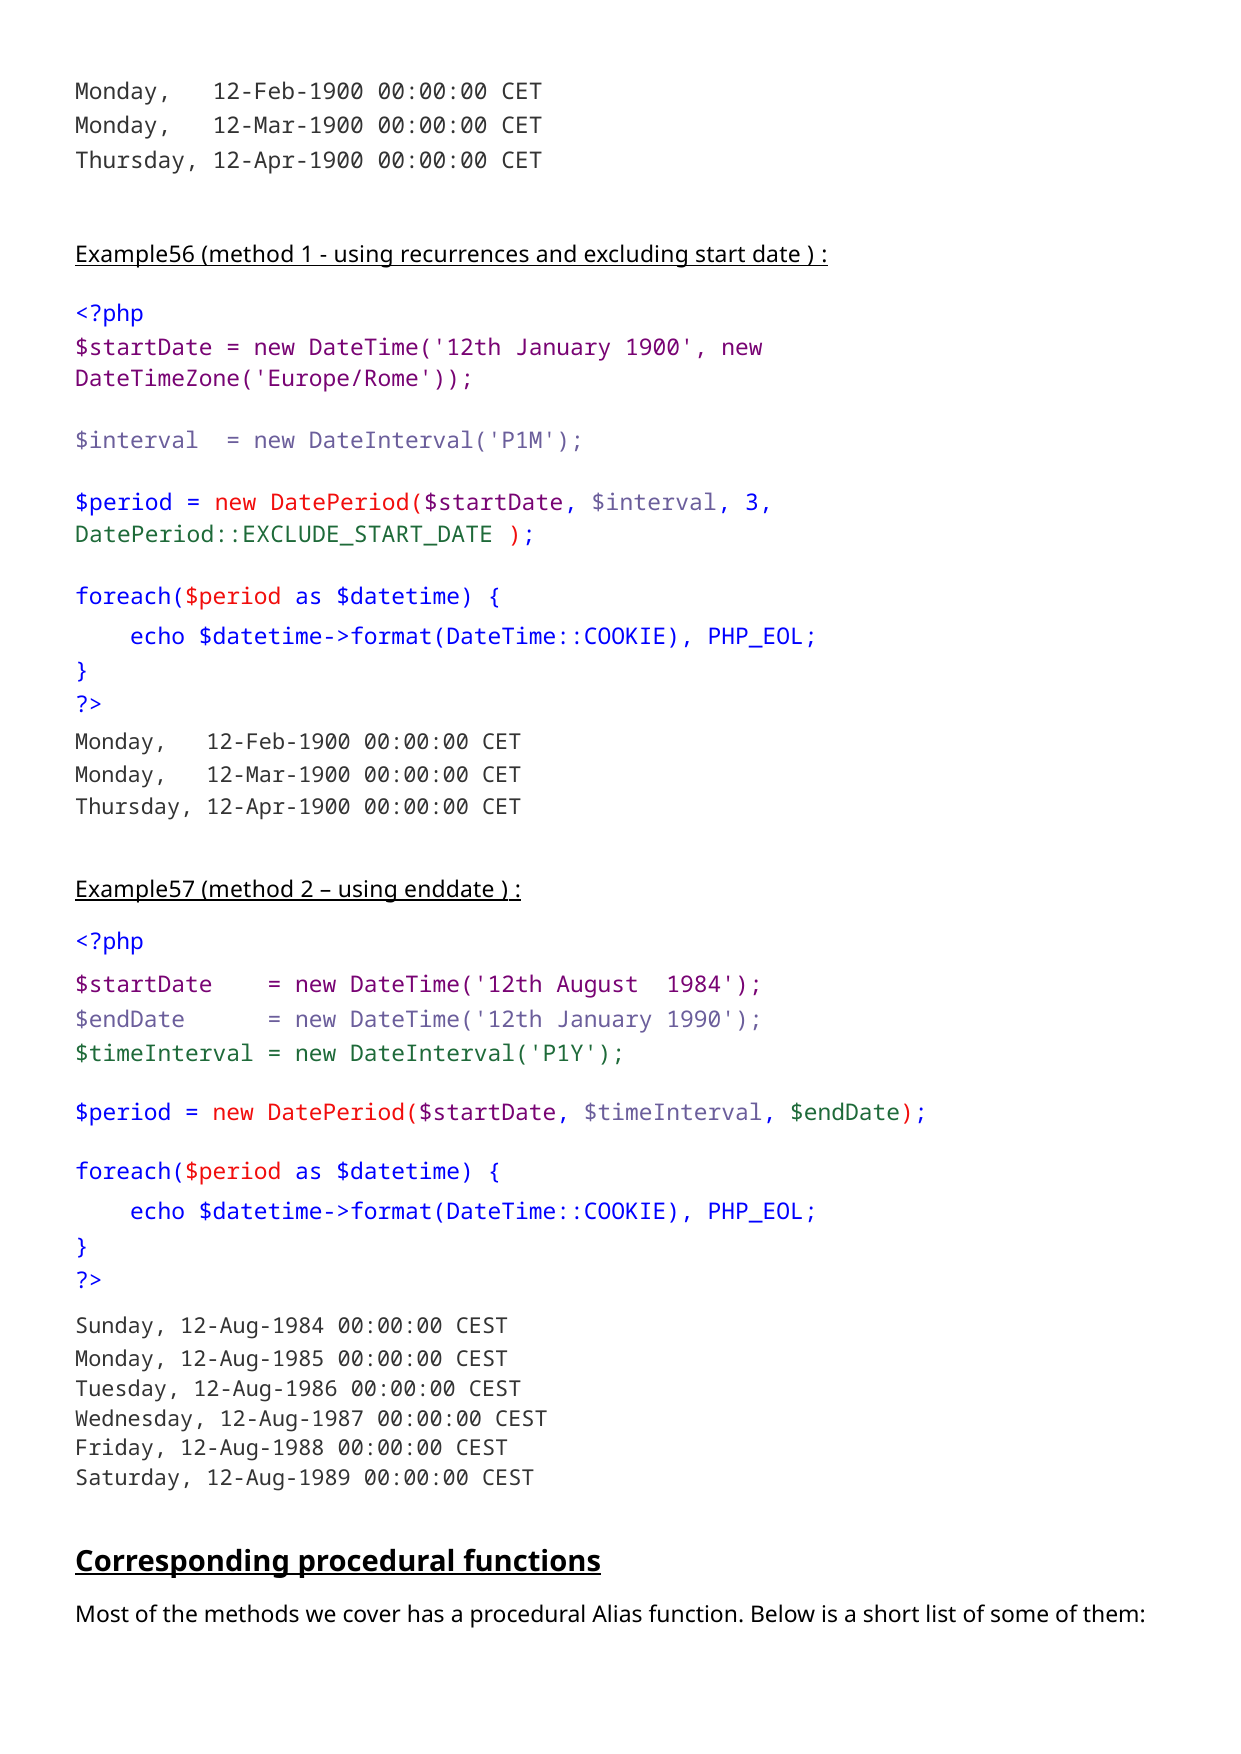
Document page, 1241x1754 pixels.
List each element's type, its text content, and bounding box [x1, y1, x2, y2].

text Monday, 12-Aug-1985 00:00:00 CEST [75, 1343, 1166, 1373]
text Thursday, 12-Apr-1900 00:00:00 CET [75, 791, 1166, 821]
text $interval = new DateInterval('P1M'); [75, 424, 1166, 456]
text echo $datetime->format(DateTime::COOKIE), PHP_EOL; [75, 1195, 1166, 1227]
text Monday, 12-Mar-1900 00:00:00 CET [75, 109, 1166, 141]
text foreach($period as $datetime) { [75, 580, 1166, 611]
text $startDate = new DateTime('12th August 1984'); [75, 968, 1166, 1000]
text <?php [75, 925, 1166, 956]
text $period = new DatePeriod($startDate, $timeInterval, $endDate); [75, 1096, 1166, 1127]
text Saturday, 12-Aug-1989 00:00:00 CEST [75, 1462, 1166, 1492]
text Wednesday, 12-Aug-1987 00:00:00 CEST [75, 1402, 1166, 1432]
text $timeInterval = new DateInterval('P1Y'); [75, 1037, 1166, 1068]
text Tuesday, 12-Aug-1986 00:00:00 CEST [75, 1373, 1166, 1402]
text echo $datetime->format(DateTime::COOKIE), PHP_EOL; [75, 620, 1166, 651]
text Sunday, 12-Aug-1984 00:00:00 CEST [75, 1310, 1166, 1340]
text Example56 (method 1 - using recurrences and excluding start date ) : [75, 238, 1166, 270]
text Thursday, 12-Apr-1900 00:00:00 CET [75, 143, 1166, 175]
text <?php [75, 297, 1166, 328]
text ?> [75, 688, 1166, 720]
text } [75, 1229, 1166, 1261]
text Monday, 12-Mar-1900 00:00:00 CET [75, 758, 1166, 788]
text Example57 (method 2 – using enddate ) : [75, 873, 1166, 904]
text Friday, 12-Aug-1988 00:00:00 CEST [75, 1432, 1166, 1462]
text Most of the methods we cover has a procedural Alias function. Below is a short list of some of them: [75, 1598, 1166, 1629]
text Monday, 12-Feb-1900 00:00:00 CET [75, 75, 1166, 106]
text $endDate = new DateTime('12th January 1990'); [75, 1003, 1166, 1034]
text $period = new DatePeriod($startDate, $interval, 3, DatePeriod::EXCLUDE_START_DATE ); [75, 486, 1166, 549]
text } [75, 654, 1166, 685]
text $startDate = new DateTime('12th January 1900', new DateTimeZone('Europe/Rome')); [75, 331, 1166, 393]
text Corresponding procedural functions [75, 1540, 1166, 1579]
text Monday, 12-Feb-1900 00:00:00 CET [75, 726, 1166, 756]
text ?> [75, 1264, 1166, 1295]
text foreach($period as $datetime) { [75, 1155, 1166, 1186]
